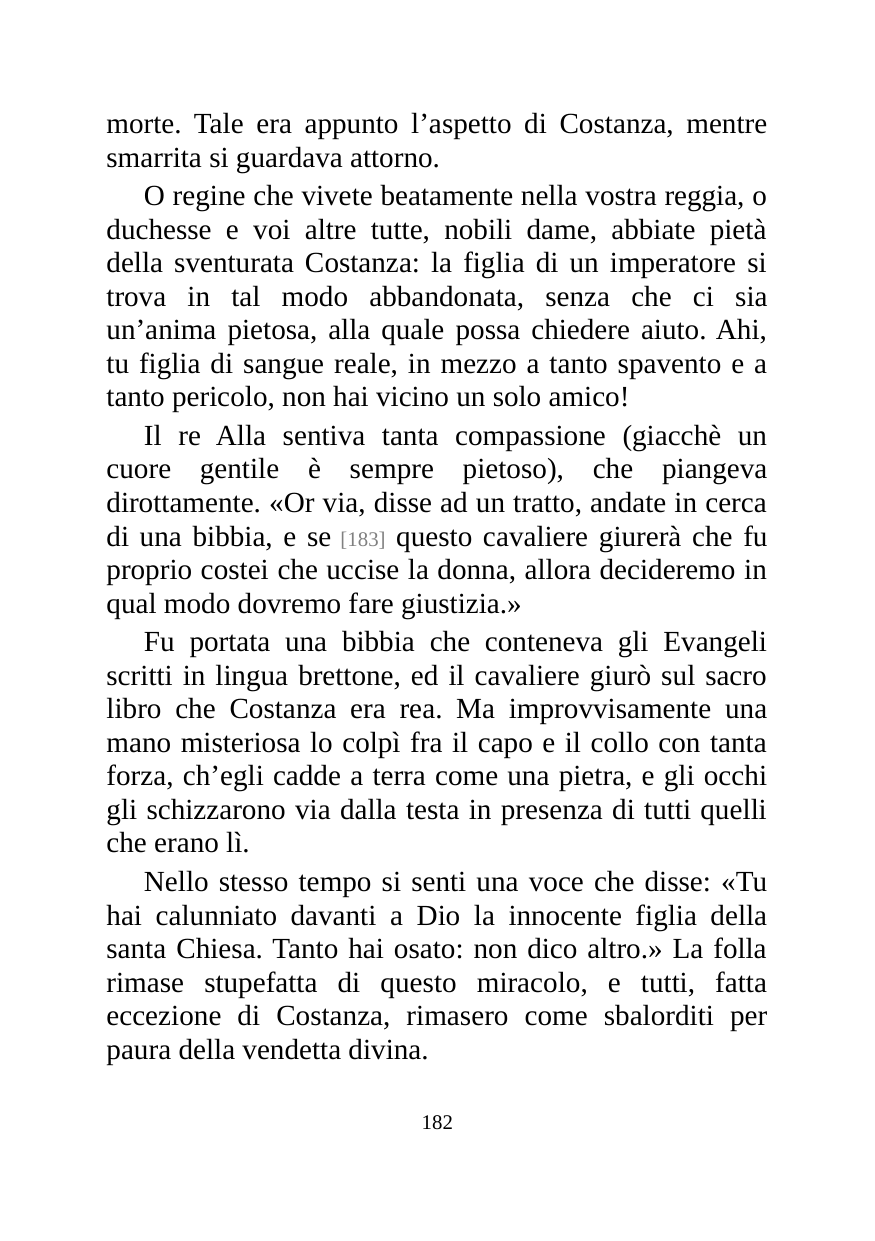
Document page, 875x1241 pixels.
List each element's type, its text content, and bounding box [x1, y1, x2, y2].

text Il re Alla sentiva tanta compassione (giacchè un cuore gentile è sempre pietoso), che piangeva dirottamente. «Or via, disse ad un tratto, andate in cerca di una bibbia, e se [183] questo cavaliere giurerà che fu proprio costei che uccise la donna, allora decideremo in qual modo dovremo fare giustizia.» [106, 418, 768, 619]
text Nello stesso tempo si senti una voce che disse: «Tu hai calunniato davanti a Dio la innocente figlia della santa Chiesa. Tanto hai osato: non dico altro.» La folla rimase stupefatta di questo miracolo, e tutti, fatta eccezione di Costanza, rimasero come sbalorditi per paura della vendetta divina. [106, 864, 768, 1065]
text O regine che vivete beatamente nella vostra reggia, o duchesse e voi altre tutte, nobili dame, abbiate pietà della sventurata Costanza: la figlia di un imperatore si trova in tal modo abbandonata, senza che ci sia un’anima pietosa, alla quale possa chiedere aiuto. Ahi, tu figlia di sangue reale, in mezzo a tanto spavento e a tanto pericolo, non hai vicino un solo amico! [106, 178, 768, 413]
text Fu portata una bibbia che conteneva gli Evangeli scritti in lingua brettone, ed il cavaliere giurò sul sacro libro che Costanza era rea. Ma improvvisamente una mano misteriosa lo colpì fra il capo e il collo con tanta forza, ch’egli cadde a terra come una pietra, e gli occhi gli schizzarono via dalla testa in presenza di tutti quelli che erano lì. [106, 624, 768, 859]
text morte. Tale era appunto l’aspetto di Costanza, mentre smarrita si guardava attorno. [106, 106, 768, 173]
